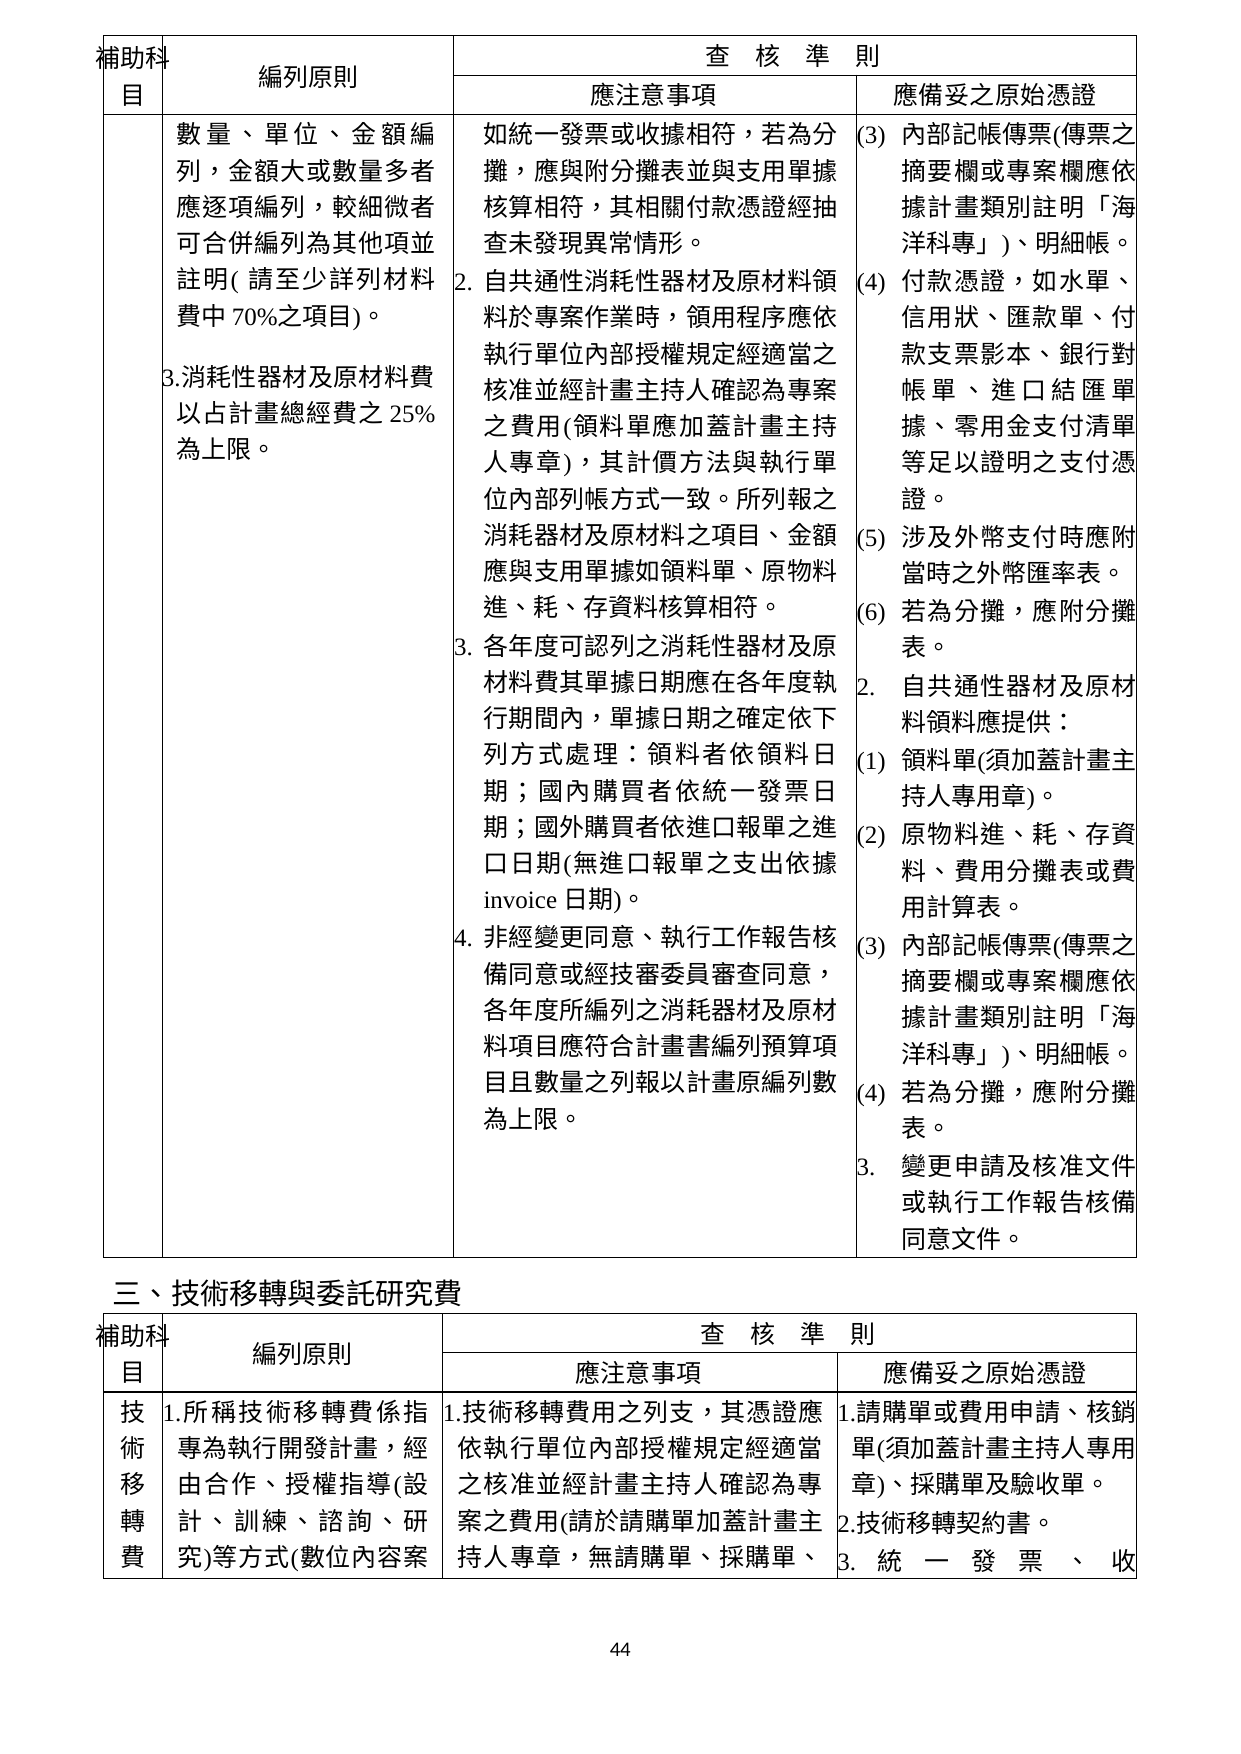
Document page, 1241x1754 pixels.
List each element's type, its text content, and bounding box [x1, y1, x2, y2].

table_cell 應注意事項 [454, 76, 856, 114]
table_cell (3) 內部記帳傳票(傳票之摘要欄或專案欄應依據計畫類別註明「海洋科專」)、明細帳。 (4) 付款憑證，如水單、信用狀、匯款單、付款支票影本、銀行對帳單、進口結匯單據、零用金支付清單等足以證明之支付憑證。 (5) 涉及外幣支付時應附當時之外幣匯率表。 (6) 若為分攤，應附分攤表。 2. 自共通性器材及原材料領料應提供： (1) 領料單(須加蓋計畫主持人專用章)。 (2) 原物料進、耗、存資料、費用分攤表或費用計算表。 (3) 內部記帳傳票(傳票之摘要欄或專案欄應依據計畫類別註明「海洋科專」)、明細帳。 (4) 若為分攤，應附分攤表。 3. 變更申請及核准文件或執行工作報告核備同意文件。 [857, 115, 1136, 1257]
table_cell 1.所稱技術移轉費係指專為執行開發計畫，經由合作、授權指導(設計、訓練、諮詢、研究)等方式(數位內容案 [163, 1393, 442, 1577]
table_cell 應備妥之原始憑證 [838, 1353, 1136, 1391]
table_header 編列原則 [163, 36, 453, 114]
table_header 查 核 準 則 [454, 36, 1136, 74]
table_cell 技 術 移 轉 費 [104, 1393, 162, 1577]
table_cell 數量、單位、金額編列，金額大或數量多者應逐項編列，較細微者可合併編列為其他項並註明( 請至少詳列材料費中70%之項目)。 3.消耗性器材及原材料費以占計畫總經費之25%為上限。 [163, 115, 453, 1257]
table_cell [104, 115, 162, 1257]
table_cell 應備妥之原始憑證 [857, 76, 1136, 114]
table_cell 1.技術移轉費用之列支，其憑證應依執行單位內部授權規定經適當之核准並經計畫主持人確認為專案之費用(請於請購單加蓋計畫主持人專章，無請購單、採購單、 [443, 1393, 837, 1577]
table_cell 應注意事項 [443, 1353, 837, 1391]
table_cell 1.請購單或費用申請、核銷單(須加蓋計畫主持人專用章)、採購單及驗收單。 2.技術移轉契約書。 3.統一發票、收 [838, 1393, 1136, 1577]
table_header 查 核 準 則 [443, 1314, 1136, 1352]
text 三、技術移轉與委託研究費 [112, 1271, 1128, 1313]
table_header 編列原則 [163, 1314, 442, 1391]
table_cell 如統一發票或收據相符，若為分攤，應與附分攤表並與支用單據核算相符，其相關付款憑證經抽查未發現異常情形。 2. 自共通性消耗性器材及原材料領料於專案作業時，領用程序應依執行單位內部授權規定經適當之核准並經計畫主持人確認為專案之費用(領料單應加蓋計畫主持人專章)，其計價方法與執行單位內部列帳方式一致。所列報之消耗器材及原材料之項目、金額應與支用單據如領料單、原物料進、耗、存資料核算相符。 3. 各年度可認列之消耗性器材及原材料費其單據日期應在各年度執行期間內，單據日期之確定依下列方式處理：領料者依領料日期；國內購買者依統一發票日期；國外購買者依進口報單之進口日期(無進口報單之支出依據 invoice 日期)。 4. 非經變更同意、執行工作報告核備同意或經技審委員審查同意，各年度所編列之消耗器材及原材料項目應符合計畫書編列預算項目且數量之列報以計畫原編列數為上限。 [454, 115, 856, 1257]
table_header 補助科目 [104, 36, 162, 114]
table_header 補助科目 [104, 1314, 162, 1391]
